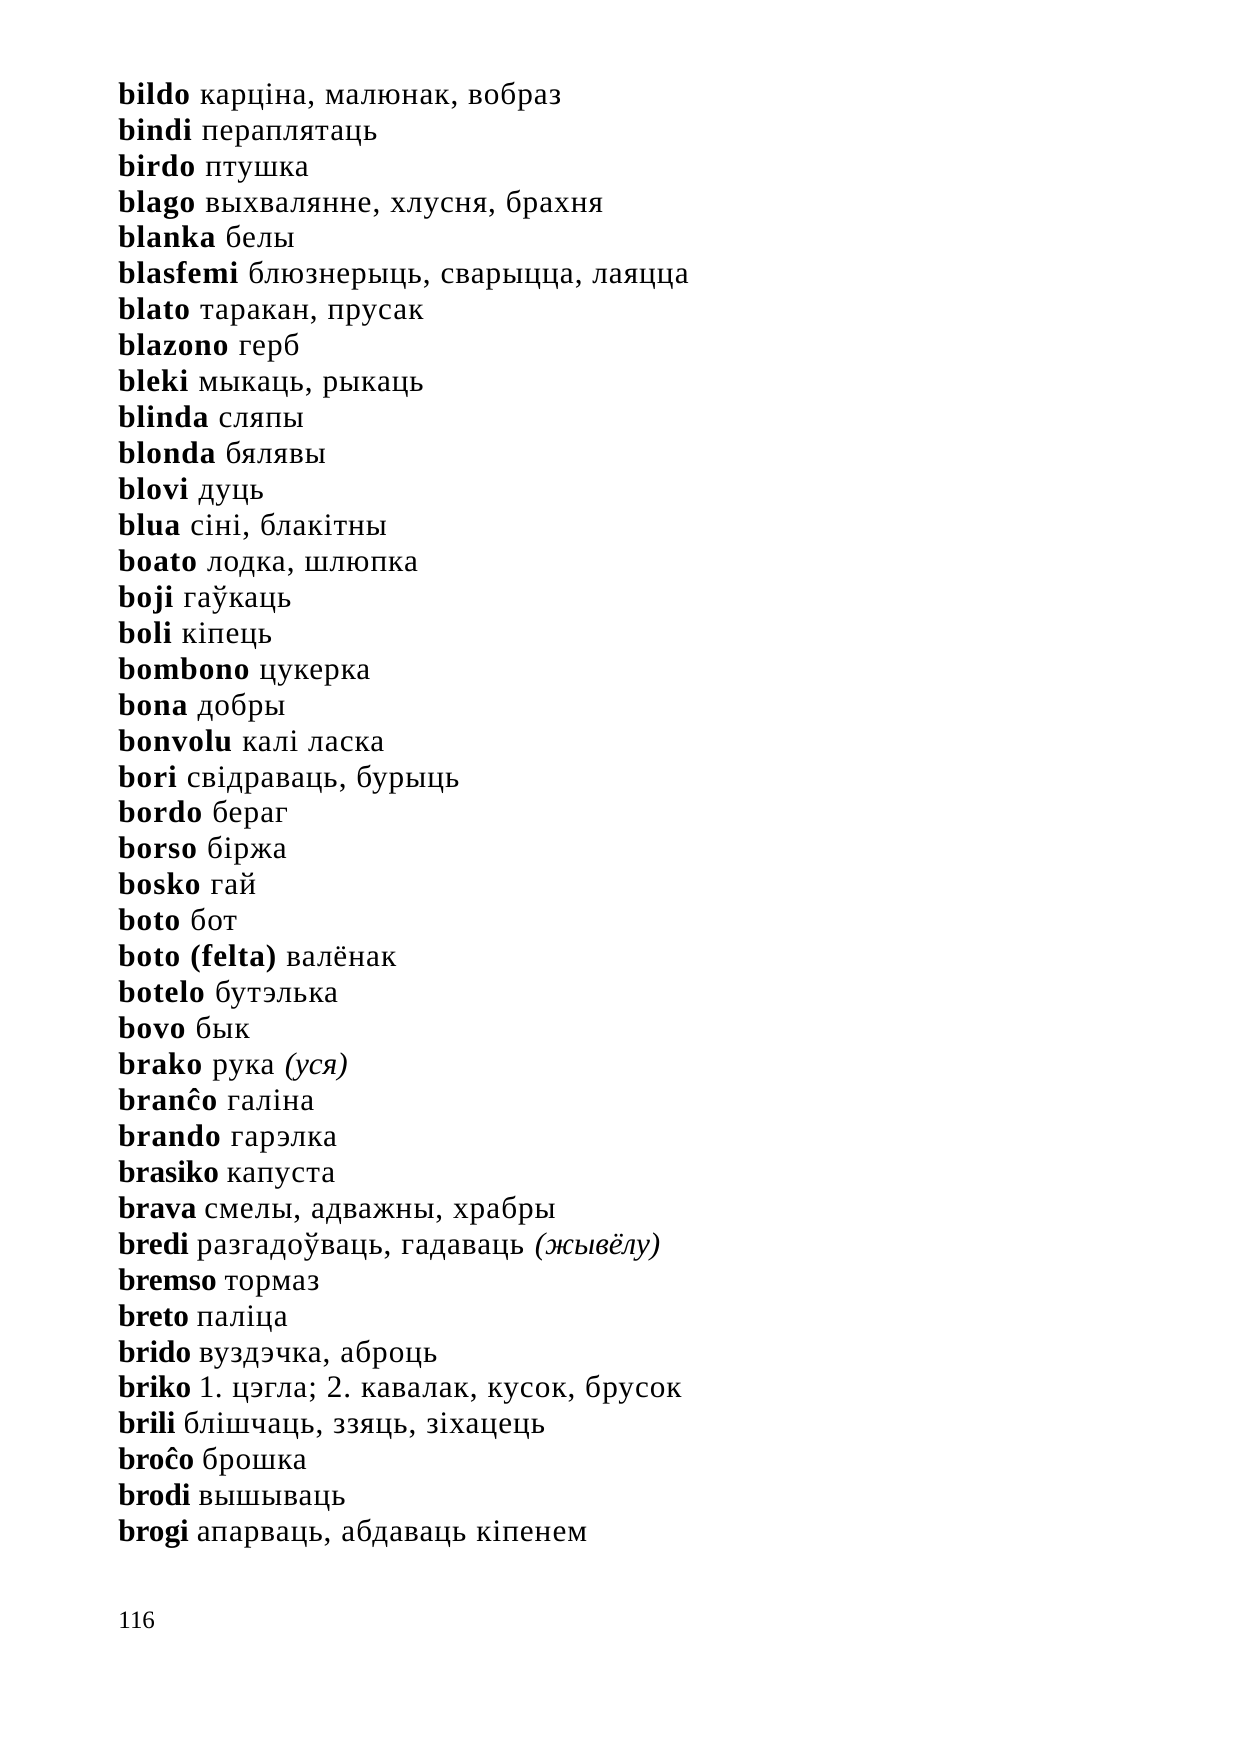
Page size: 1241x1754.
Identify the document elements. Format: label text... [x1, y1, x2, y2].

text bordo бераг [118, 794, 1123, 830]
text blazono герб [118, 327, 1123, 362]
text boato лодка, шлюпка [118, 542, 1123, 578]
text bredi разгадоўваць, гадаваць (жывёлу) [118, 1225, 1123, 1261]
text blua сіні, блакітны [118, 506, 1123, 542]
text bori свідраваць, бурыць [118, 758, 1123, 794]
text bosko гай [118, 866, 1123, 902]
text brogi апарваць, абдаваць кіпенем [118, 1512, 1123, 1548]
text brava смелы, адважны, храбры [118, 1189, 1123, 1225]
text bleki мыкаць, рыкаць [118, 362, 1123, 398]
text bremso тормаз [118, 1261, 1123, 1297]
text boli кіпець [118, 614, 1123, 650]
text boto бот [118, 902, 1123, 937]
text briko 1. цэгла; 2. кавалак, кусок, брусок [118, 1369, 1123, 1405]
text bindi пераплятаць [118, 111, 1123, 147]
text blasfemi блюзнерыць, сварыцца, лаяцца [118, 255, 1123, 291]
text bonvolu калі ласка [118, 722, 1123, 758]
text brasiko капуста [118, 1153, 1123, 1189]
text branĉo галіна [118, 1081, 1123, 1117]
text blonda бялявы [118, 434, 1123, 470]
text brando гарэлка [118, 1117, 1123, 1153]
text blanka белы [118, 219, 1123, 255]
text brako рука (уся) [118, 1045, 1123, 1081]
text botelo бутэлька [118, 973, 1123, 1009]
text birdo птушка [118, 147, 1123, 183]
text borso біржа [118, 830, 1123, 866]
text breto паліца [118, 1297, 1123, 1333]
text bombono цукерка [118, 650, 1123, 686]
text broĉo брошка [118, 1441, 1123, 1477]
text brido вуздэчка, аброць [118, 1333, 1123, 1369]
text bona добры [118, 686, 1123, 722]
text boji гаўкаць [118, 578, 1123, 614]
text brili блішчаць, ззяць, зіхацець [118, 1405, 1123, 1441]
text blovi дуць [118, 470, 1123, 506]
text boto (felta) валёнак [118, 937, 1123, 973]
text bildo карціна, малюнак, вобраз [118, 75, 1123, 111]
text blinda сляпы [118, 398, 1123, 434]
text blato таракан, прусак [118, 291, 1123, 327]
text blago выхвалянне, хлусня, брахня [118, 183, 1123, 219]
text bovo бык [118, 1009, 1123, 1045]
text brodi вышываць [118, 1477, 1123, 1512]
